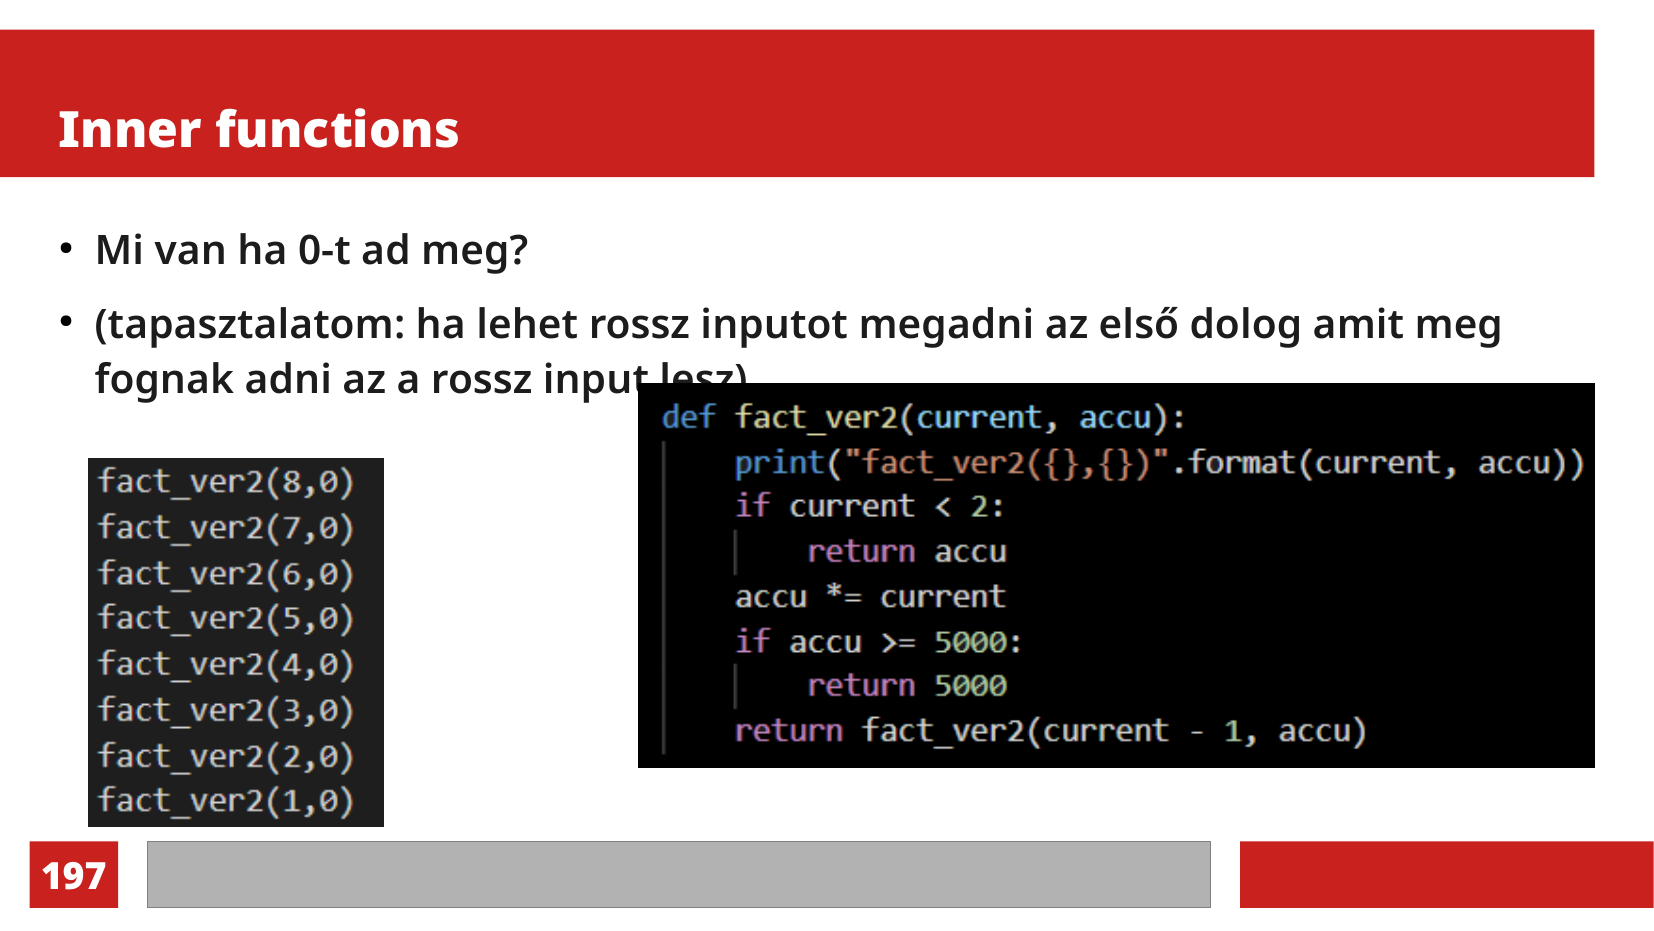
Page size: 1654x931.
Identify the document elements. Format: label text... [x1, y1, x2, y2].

picture [638, 383, 1595, 768]
list Mi van ha 0-t ad meg? (tapasztalatom: ha lehet rossz inputot megadni az első dolog amit meg fognak adni az a rossz input lesz) [59, 221, 1565, 739]
picture [88, 458, 384, 827]
title Inner functions [59, 44, 1595, 163]
